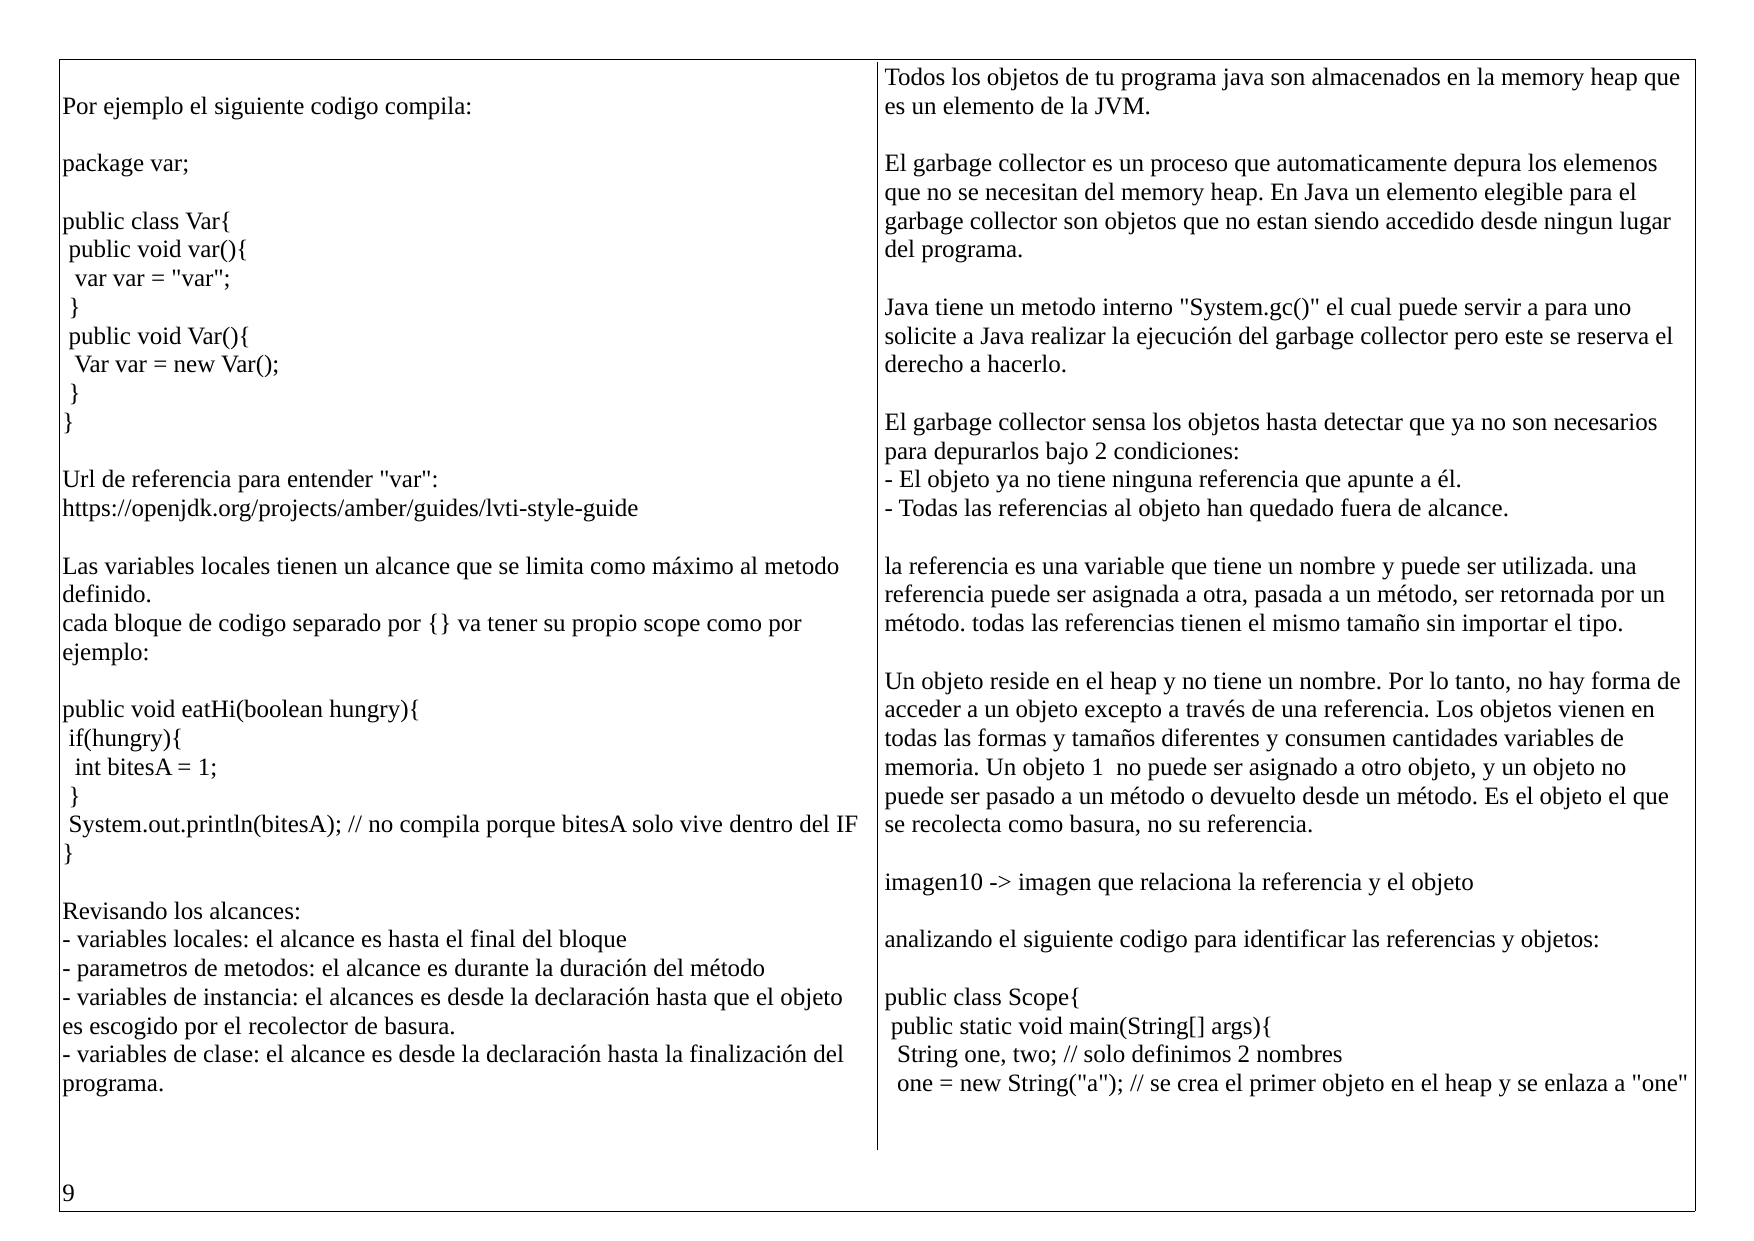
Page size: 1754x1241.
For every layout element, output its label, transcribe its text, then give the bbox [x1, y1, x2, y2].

text int bitesA = 1; [62, 752, 869, 781]
text imagen10 -> imagen que relaciona la referencia y el objeto [884, 867, 1692, 896]
text } [62, 378, 869, 407]
text - parametros de metodos: el alcance es durante la duración del método [62, 953, 869, 982]
text Un objeto reside en el heap y no tiene un nombre. Por lo tanto, no hay forma de acceder a un objeto excepto a través de una referencia. Los objetos vienen en todas las formas y tamaños diferentes y consumen cantidades variables de memoria. Un objeto 1 no puede ser asignado a otro objeto, y un objeto no puede ser pasado a un método o devuelto desde un método. Es el objeto el que se recolecta como basura, no su referencia. [884, 666, 1692, 838]
text } [62, 407, 869, 436]
text package var; [62, 148, 869, 177]
text - variables locales: el alcance es hasta el final del bloque [62, 924, 869, 953]
text Todos los objetos de tu programa java son almacenados en la memory heap que es un elemento de la JVM. [884, 62, 1692, 119]
text Por ejemplo el siguiente codigo compila: [62, 91, 869, 119]
text - Todas las referencias al objeto han quedado fuera de alcance. [884, 493, 1692, 522]
text - variables de instancia: el alcances es desde la declaración hasta que el objeto es escogido por el recolector de basura. [62, 982, 869, 1039]
text Las variables locales tienen un alcance que se limita como máximo al metodo definido. [62, 551, 869, 608]
text } [62, 781, 869, 809]
text public void Var(){ [62, 321, 869, 349]
text la referencia es una variable que tiene un nombre y puede ser utilizada. una referencia puede ser asignada a otra, pasada a un método, ser retornada por un método. todas las referencias tienen el mismo tamaño sin importar el tipo. [884, 551, 1692, 637]
text El garbage collector sensa los objetos hasta detectar que ya no son necesarios para depurarlos bajo 2 condiciones: [884, 407, 1692, 464]
text one = new String("a"); // se crea el primer objeto en el heap y se enlaza a "one" [884, 1068, 1692, 1097]
text public void var(){ [62, 234, 869, 263]
text Java tiene un metodo interno "System.gc()" el cual puede servir a para uno solicite a Java realizar la ejecución del garbage collector pero este se reserva el derecho a hacerlo. [884, 292, 1692, 378]
text - El objeto ya no tiene ninguna referencia que apunte a él. [884, 464, 1692, 493]
text Revisando los alcances: [62, 896, 869, 924]
text System.out.println(bitesA); // no compila porque bitesA solo vive dentro del IF [62, 809, 869, 838]
text } [62, 838, 869, 867]
text public void eatHi(boolean hungry){ [62, 694, 869, 723]
text if(hungry){ [62, 723, 869, 752]
text public class Scope{ [884, 982, 1692, 1011]
text El garbage collector es un proceso que automaticamente depura los elemenos que no se necesitan del memory heap. En Java un elemento elegible para el garbage collector son objetos que no estan siendo accedido desde ningun lugar del programa. [884, 148, 1692, 263]
text analizando el siguiente codigo para identificar las referencias y objetos: [884, 924, 1692, 953]
text var var = "var"; [62, 263, 869, 292]
text Url de referencia para entender "var": https://openjdk.org/projects/amber/guides/lvti-style-guide [62, 464, 869, 522]
text public class Var{ [62, 206, 869, 234]
text Var var = new Var(); [62, 349, 869, 378]
text } [62, 292, 869, 321]
text String one, two; // solo definimos 2 nombres [884, 1039, 1692, 1068]
text public static void main(String[] args){ [884, 1011, 1692, 1039]
text - variables de clase: el alcance es desde la declaración hasta la finalización del programa. [62, 1039, 869, 1097]
text cada bloque de codigo separado por {} va tener su propio scope como por ejemplo: [62, 608, 869, 666]
